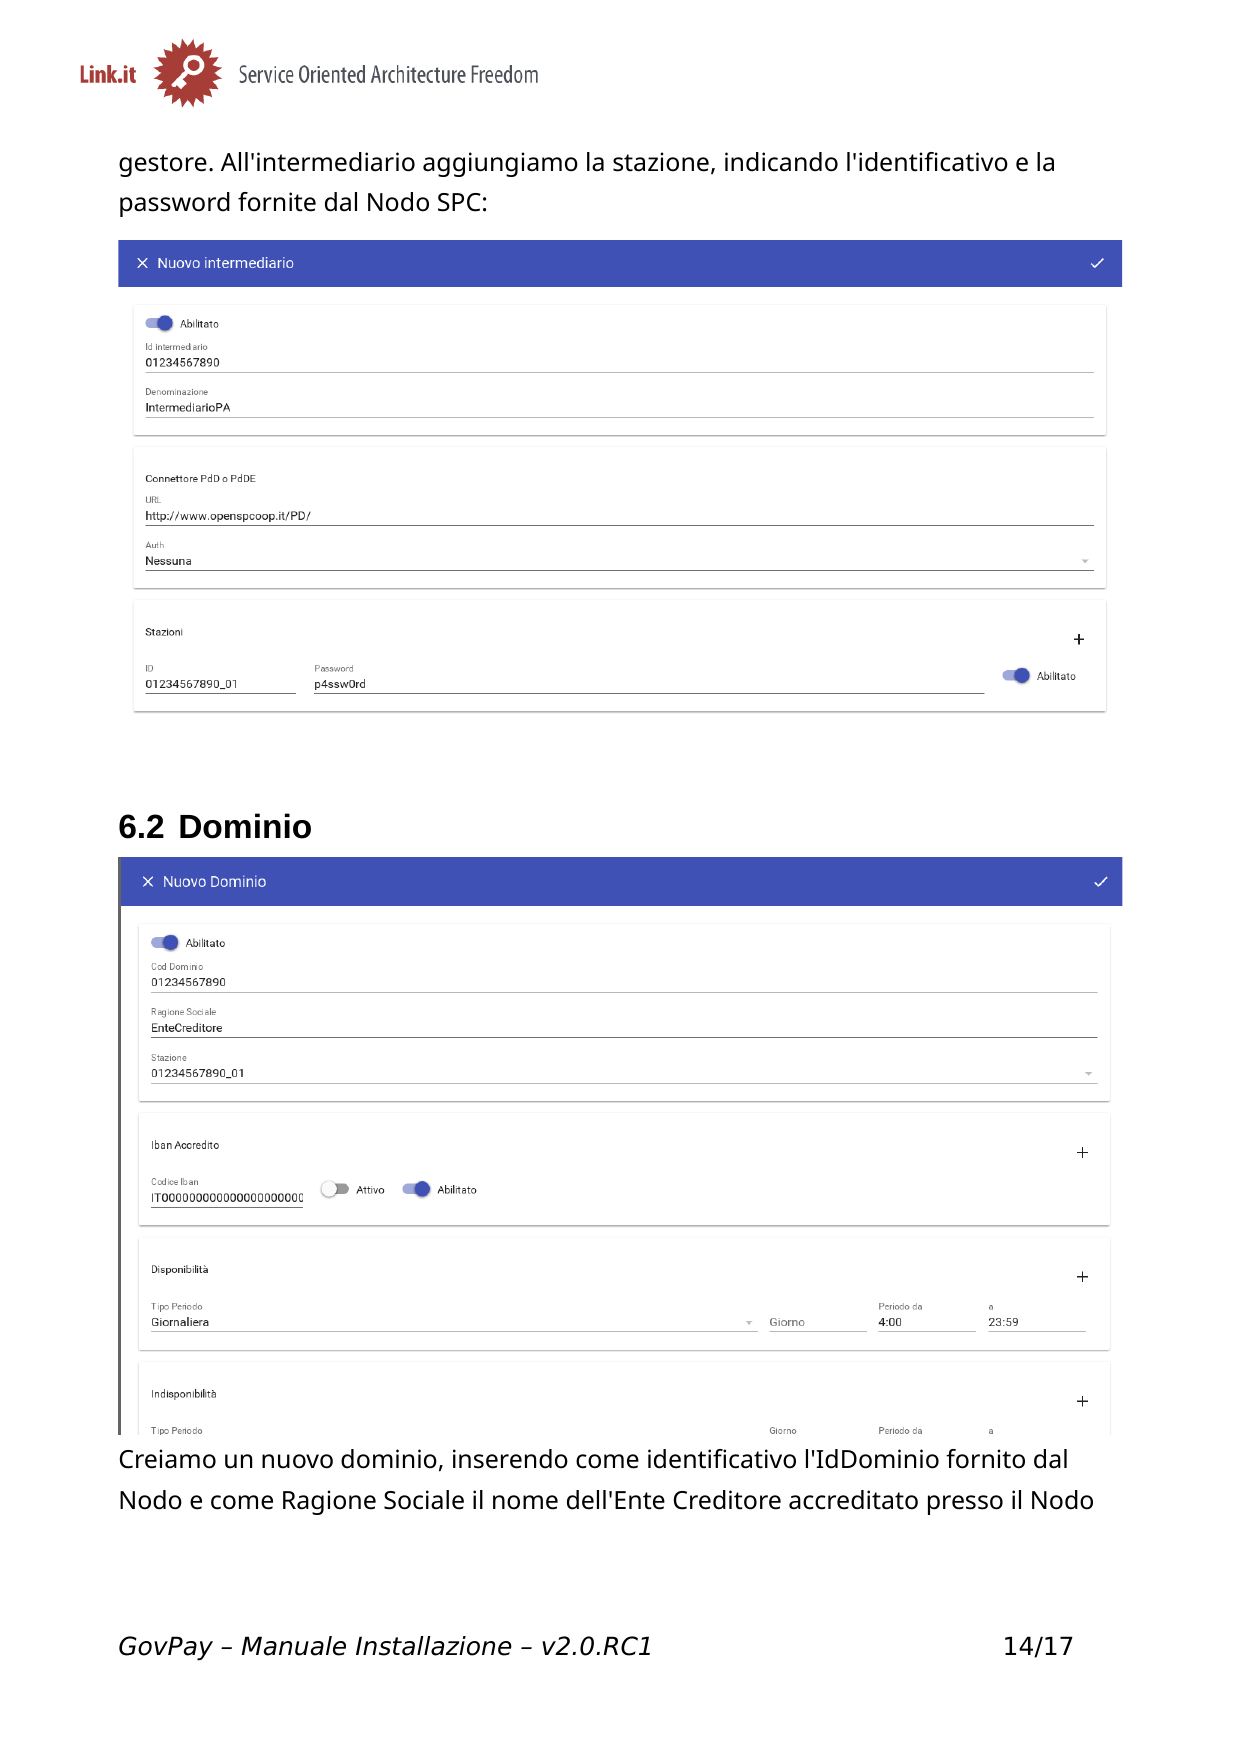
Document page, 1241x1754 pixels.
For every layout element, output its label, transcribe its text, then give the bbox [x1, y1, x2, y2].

subtitle Dominio [118, 807, 1122, 845]
picture [118, 240, 1123, 807]
picture [118, 857, 1123, 1435]
text Creiamo un nuovo dominio, inserendo come identificativo l'IdDominio fornito dal Nodo e come Ragione Sociale il nome dell'Ente Creditore accreditato presso il Nodo [118, 1435, 1122, 1516]
picture [1, 33, 602, 113]
text gestore. All'intermediario aggiungiamo la stazione, indicando l'identificativo e la password fornite dal Nodo SPC: [118, 144, 1122, 219]
